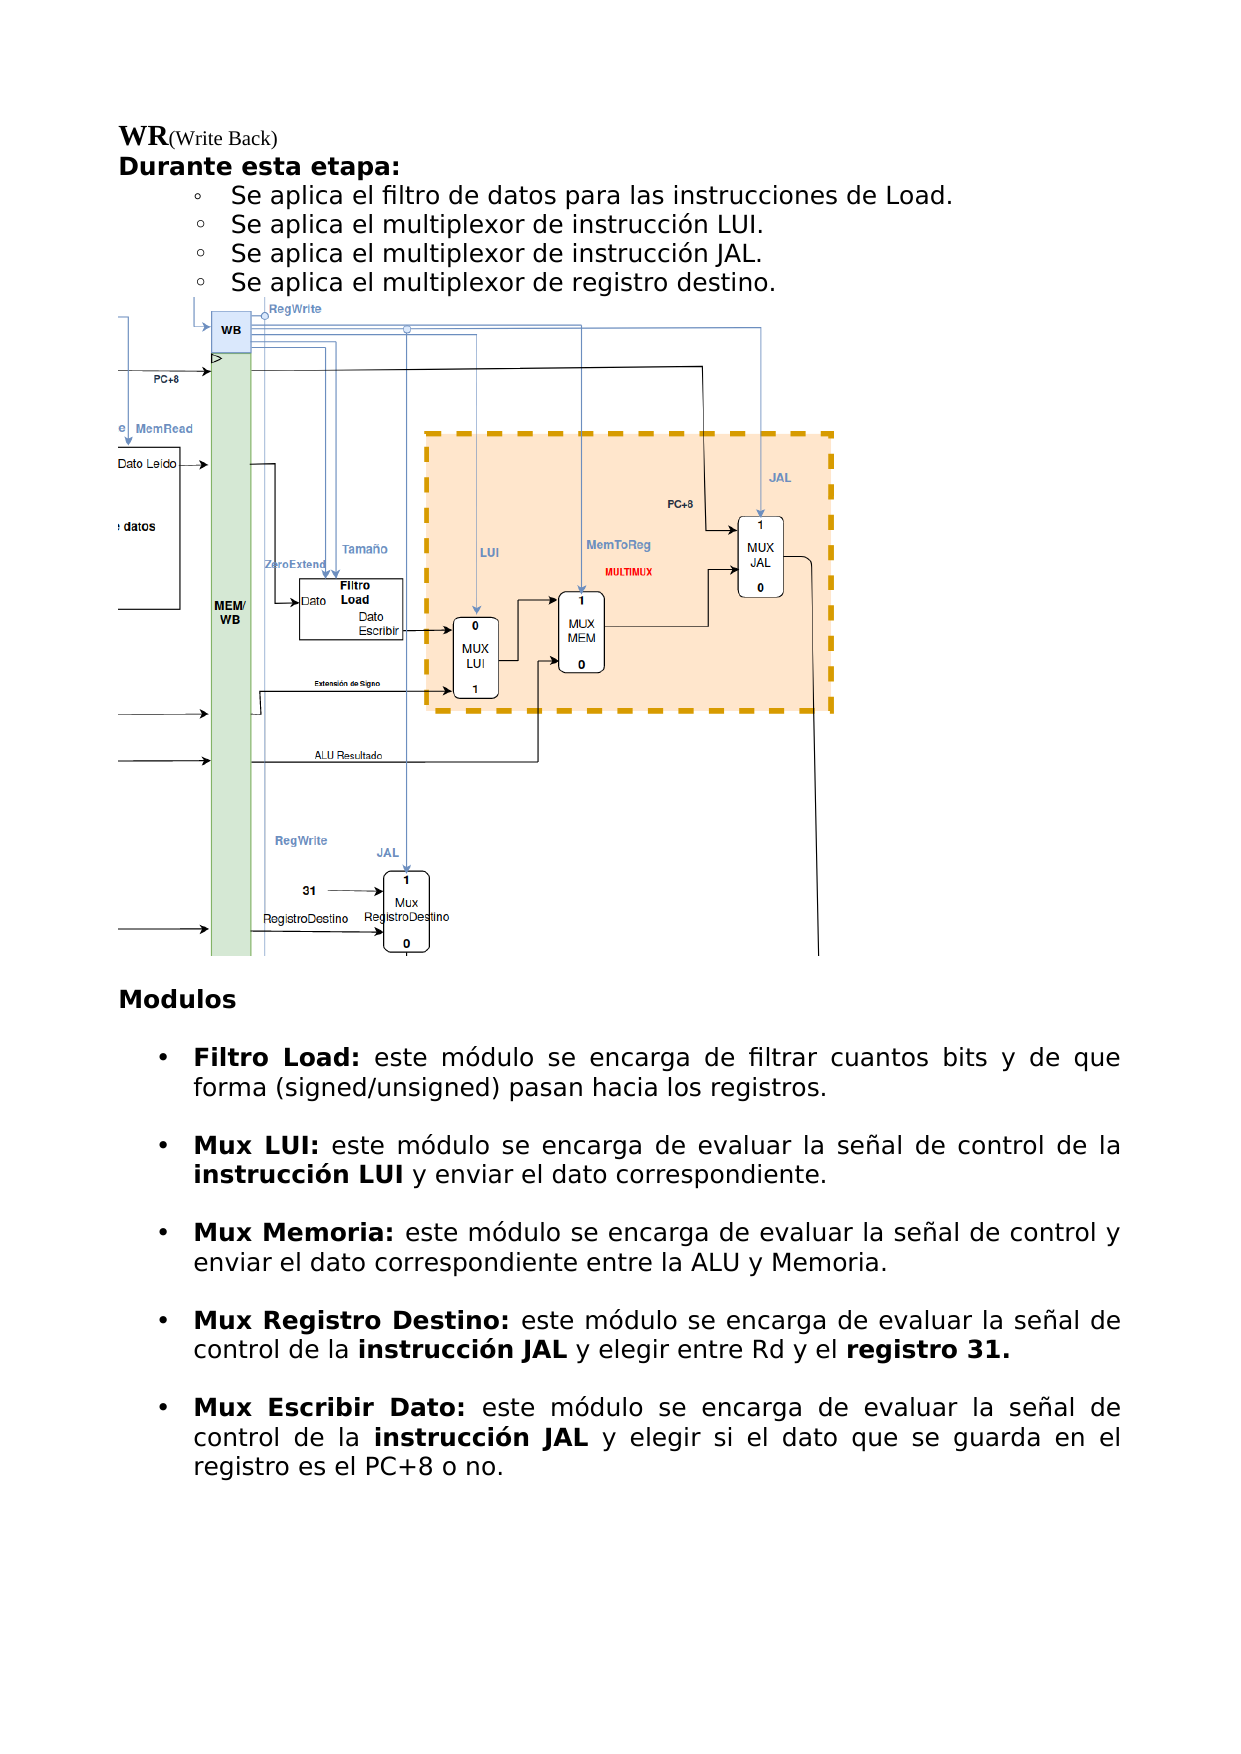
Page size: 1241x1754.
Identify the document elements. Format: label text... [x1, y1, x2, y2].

text Modulos [118, 985, 1122, 1014]
list Se aplica el filtro de datos para las instrucciones de Load. [193, 181, 1122, 210]
list Se aplica el multiplexor de registro destino. [193, 268, 1122, 298]
picture [118, 297, 842, 956]
list Se aplica el multiplexor de instrucción JAL. [193, 239, 1122, 268]
list Filtro Load: este módulo se encarga de filtrar cuantos bits y de que forma (signed/unsigned) pasan hacia los registros. [156, 1043, 1122, 1102]
list Mux LUI: este módulo se encarga de evaluar la señal de control de la instrucción LUI y enviar el dato correspondiente. [156, 1131, 1122, 1189]
list Mux Memoria: este módulo se encarga de evaluar la señal de control y enviar el dato correspondiente entre la ALU y Memoria. [156, 1218, 1122, 1277]
list Mux Registro Destino: este módulo se encarga de evaluar la señal de control de la instrucción JAL y elegir entre Rd y el registro 31. [156, 1306, 1122, 1364]
text Durante esta etapa: [118, 152, 1122, 181]
list Mux Escribir Dato: este módulo se encarga de evaluar la señal de control de la instrucción JAL y elegir si el dato que se guarda en el registro es el PC+8 o no. [156, 1393, 1122, 1481]
text WR(Write Back) [118, 118, 1122, 152]
list Se aplica el multiplexor de instrucción LUI. [193, 210, 1122, 239]
